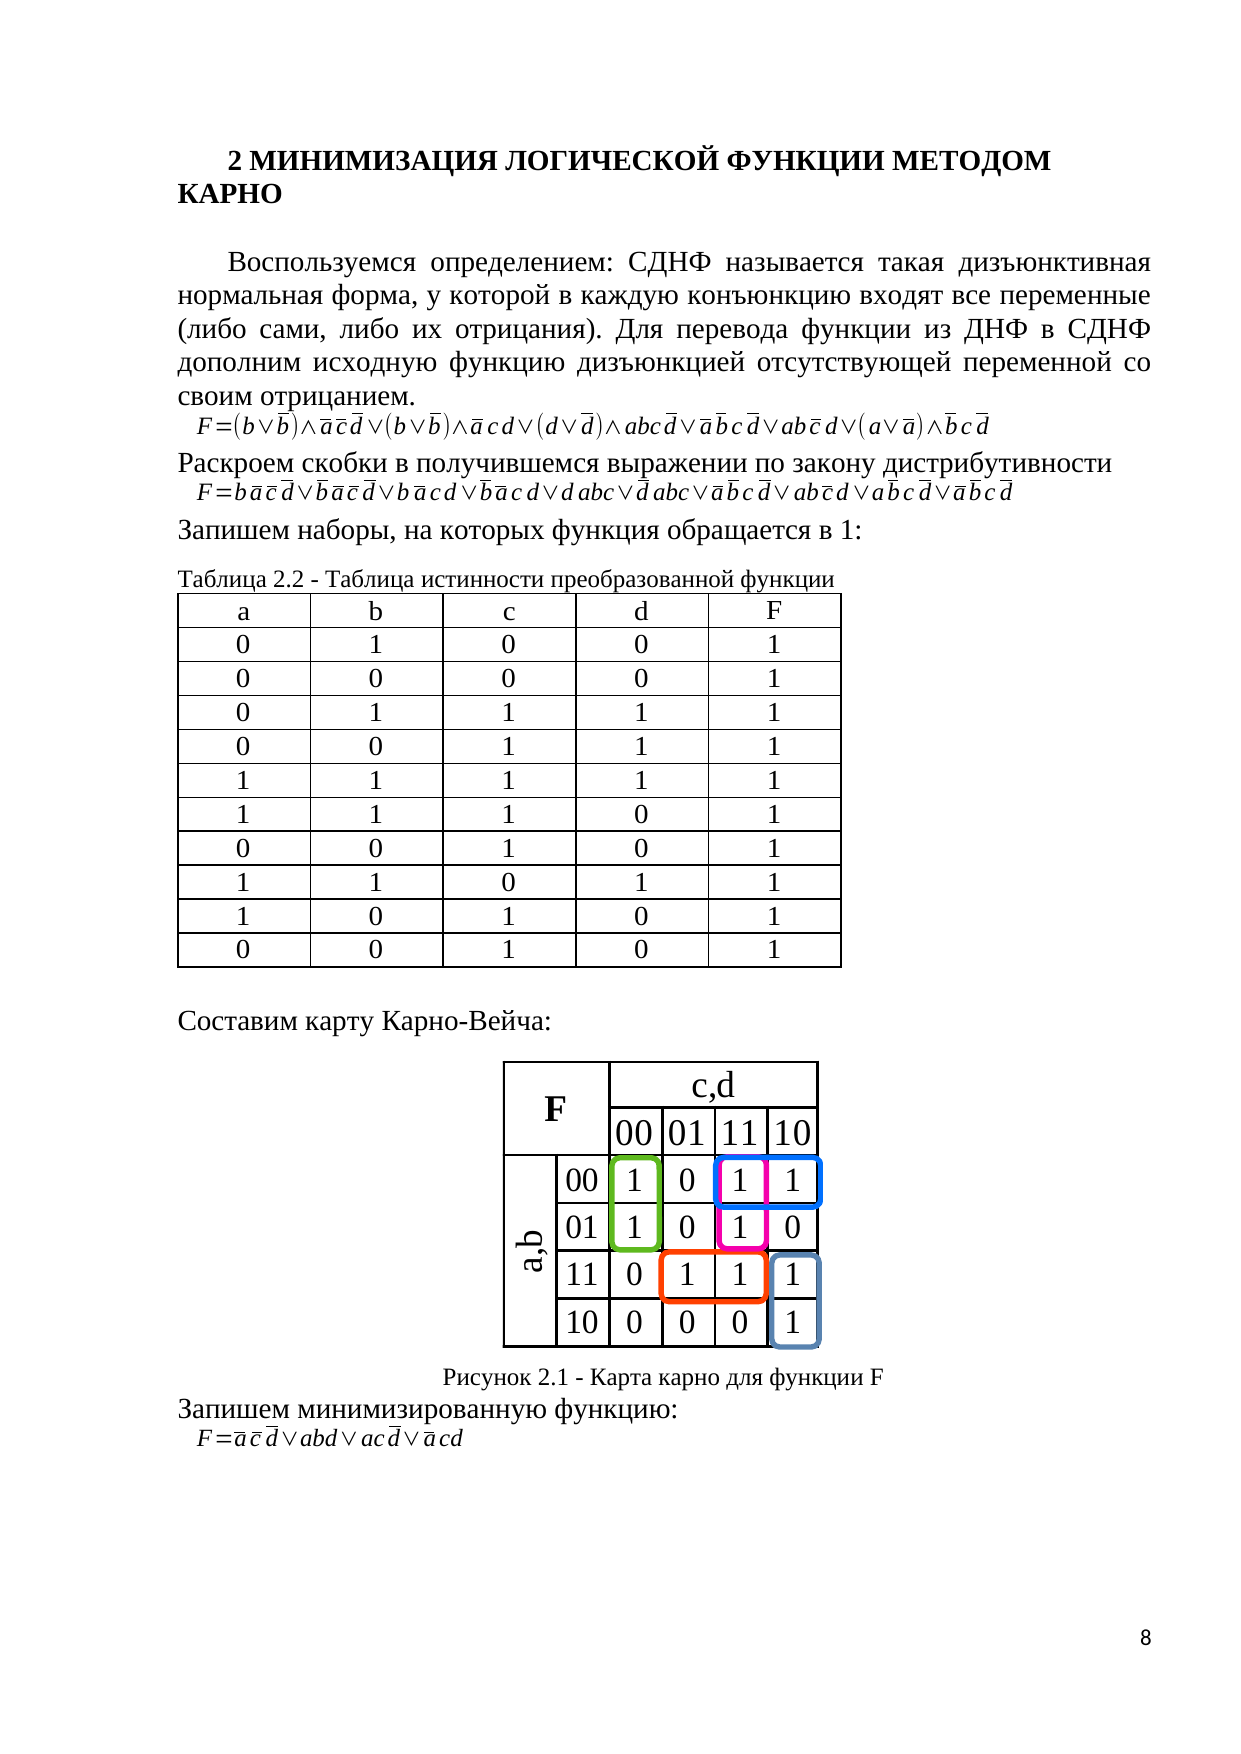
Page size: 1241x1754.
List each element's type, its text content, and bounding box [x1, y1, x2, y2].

text Составим карту Карно-Вейча: [177, 1003, 1152, 1036]
text Рисунок 2.1 - Карта карно для функции F [176, 1061, 1150, 1391]
text Таблица 2.2 - Таблица истинности преобразованной функции [177, 564, 843, 593]
subtitle 2 Минимизация логической функции методом Карно [177, 143, 1152, 210]
text Запишем наборы, на которых функция обращается в 1: [177, 512, 1152, 546]
text Раскроем скобки в получившемся выражении по закону дистрибутивности [177, 445, 1152, 478]
text Запишем минимизированную функцию: [176, 1036, 1152, 1424]
text Воспользуемся определением: СДНФ называется такая дизъюнктивная нормальная форма, у которой в каждую конъюнкцию входят все переменные (либо сами, либо их отрицания). Для перевода функции из ДНФ в СДНФ дополним исходную функцию дизъюнкцией отсутствующей переменной со своим отрицанием. [177, 244, 1152, 411]
